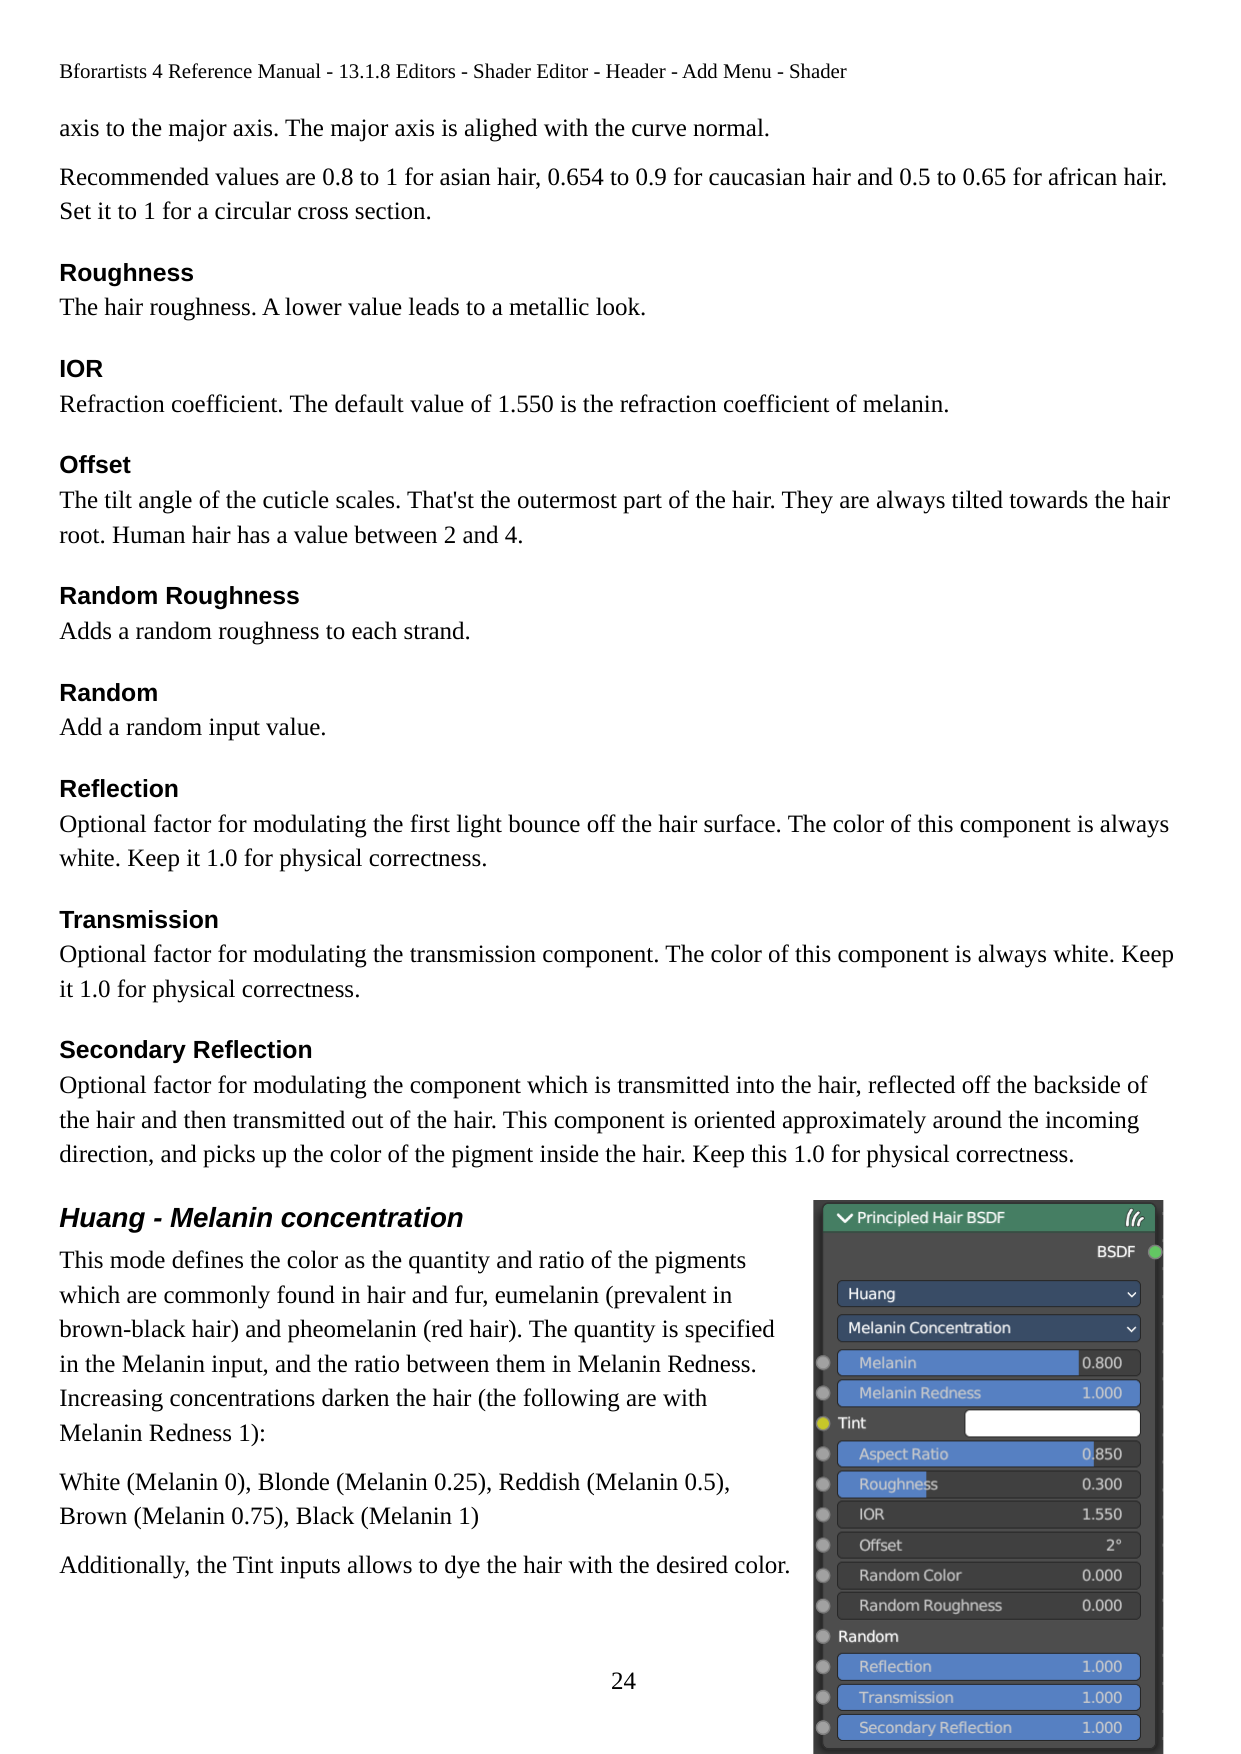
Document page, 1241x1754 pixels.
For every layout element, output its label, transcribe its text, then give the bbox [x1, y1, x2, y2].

subtitle Reflection [59, 774, 1181, 802]
subtitle Transmission [59, 905, 1181, 933]
text Optional factor for modulating the first light bounce off the hair surface. The color of this component is always white. Keep it 1.0 for physical correctness. [59, 809, 1181, 872]
subtitle Offset [59, 450, 1181, 479]
subtitle Random Roughness [59, 581, 1181, 610]
text This mode defines the color as the quantity and ratio of the pigments which are commonly found in hair and fur, eumelanin (prevalent in brown-black hair) and pheomelanin (red hair). The quantity is specified in the Melanin input, and the ratio between them in Melanin Redness. Increasing concentrations darken the hair (the following are with Melanin Redness 1): [59, 1245, 813, 1446]
text The tilt angle of the cuticle scales. That'st the outermost part of the hair. They are always tilted towards the hair root. Human hair has a value between 2 and 4. [59, 485, 1181, 548]
text Recommended values are 0.8 to 1 for asian hair, 0.654 to 0.9 for caucasian hair and 0.5 to 0.65 for african hair. Set it to 1 for a circular cross section. [59, 162, 1181, 225]
text Refraction coefficient. The default value of 1.550 is the refraction coefficient of melanin. [59, 389, 1181, 418]
text Additionally, the Tint inputs allows to dye the hair with the desired color. [59, 1550, 813, 1579]
subtitle Roughness [59, 258, 1181, 286]
subtitle Secondary Reflection [59, 1036, 1181, 1064]
text The hair roughness. A lower value leads to a metallic look. [59, 292, 1181, 321]
text Optional factor for modulating the transmission component. The color of this component is always white. Keep it 1.0 for physical correctness. [59, 939, 1181, 1003]
subtitle Huang - Melanin concentration [59, 1201, 813, 1233]
text Optional factor for modulating the component which is transmitted into the hair, reflected off the backside of the hair and then transmitted out of the hair. This component is oriented approximately around the incoming direction, and picks up the color of the pigment inside the hair. Keep this 1.0 for physical correctness. [59, 1070, 1181, 1168]
text Add a random input value. [59, 712, 1181, 741]
text axis to the major axis. The major axis is alighed with the curve normal. [59, 113, 1181, 141]
subtitle IOR [59, 354, 1181, 383]
text White (Melanin 0), Blonde (Melanin 0.25), Reddish (Melanin 0.5), Brown (Melanin 0.75), Black (Melanin 1) [59, 1467, 813, 1530]
text Adds a random roughness to each strand. [59, 616, 1181, 645]
picture [813, 1200, 1164, 1754]
subtitle Random [59, 678, 1181, 706]
